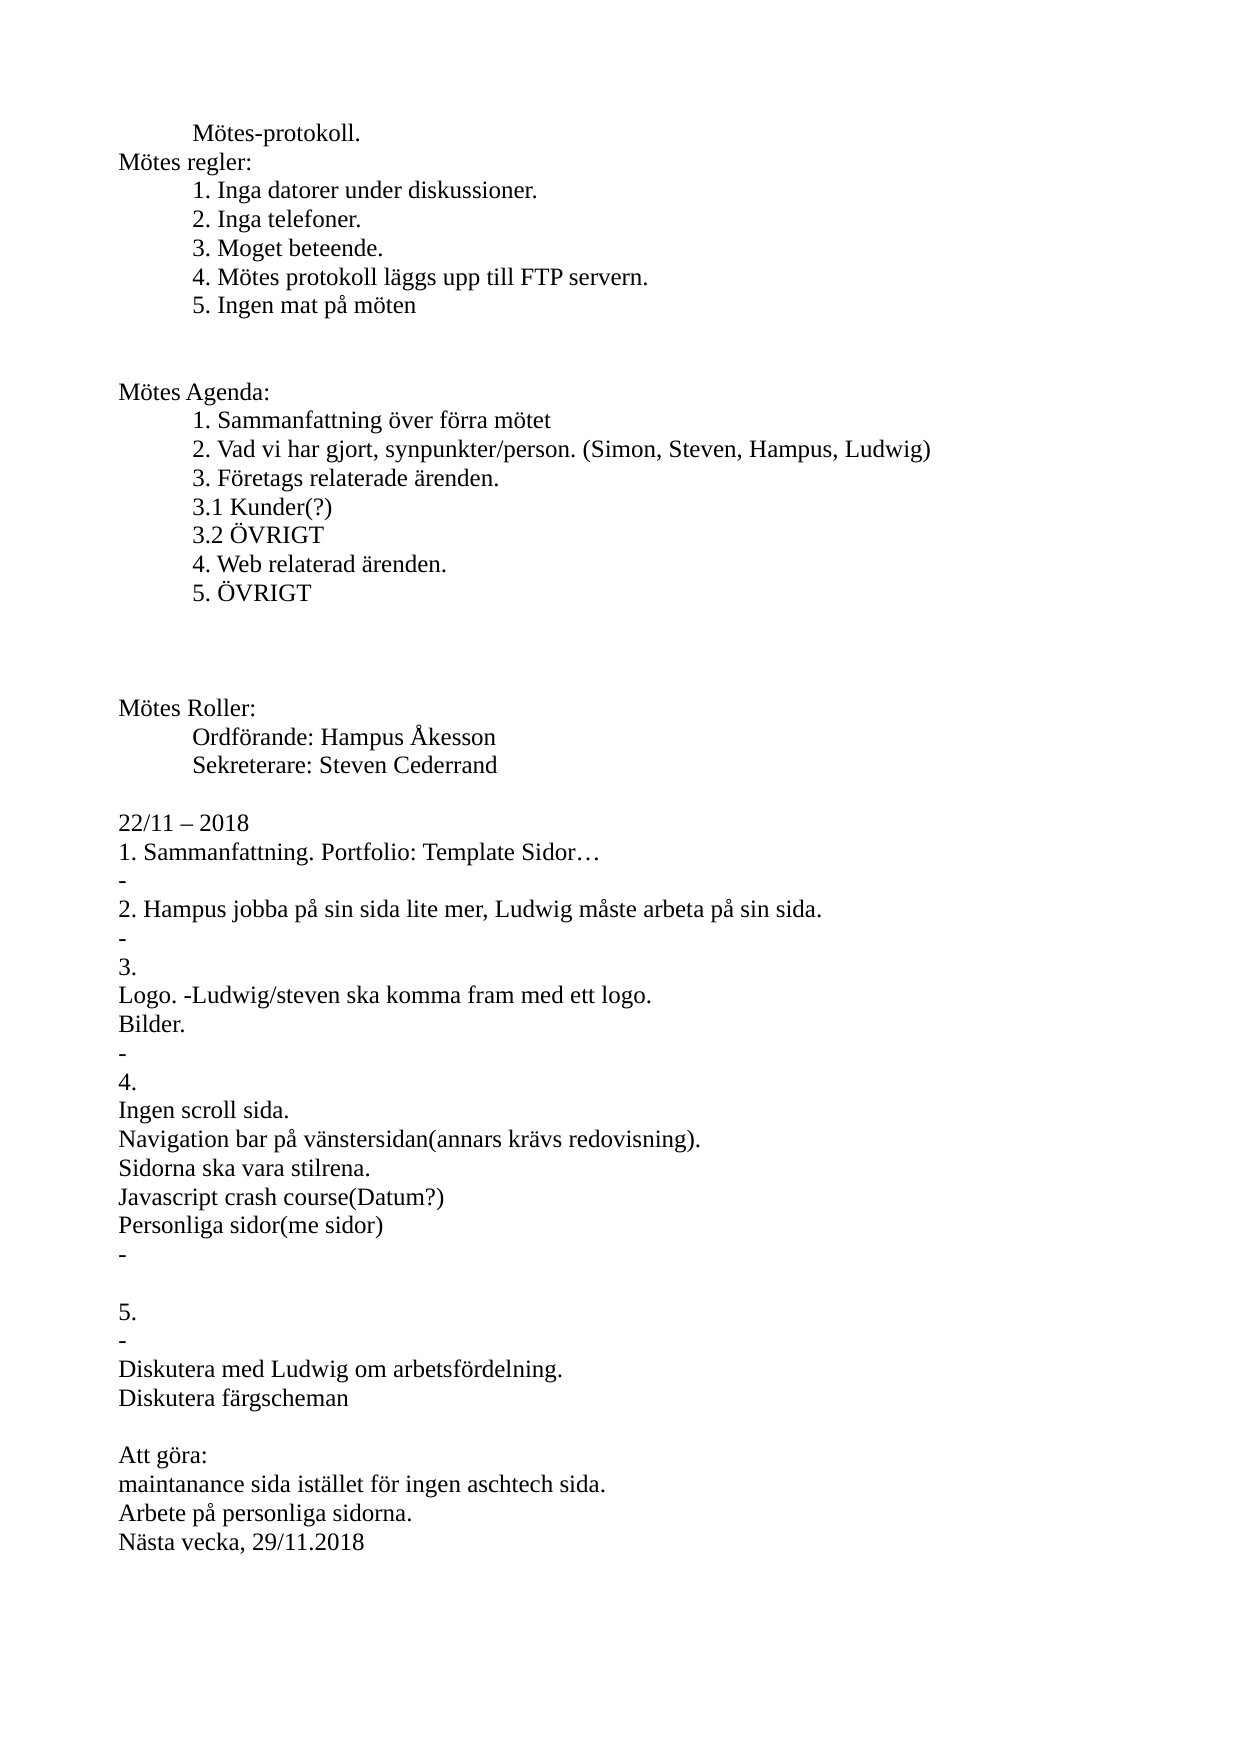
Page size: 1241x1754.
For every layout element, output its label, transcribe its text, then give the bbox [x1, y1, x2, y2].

text - [118, 1239, 1122, 1268]
text Sidorna ska vara stilrena. [118, 1153, 1122, 1182]
text 3. Moget beteende. [118, 233, 1122, 262]
text 4. Mötes protokoll läggs upp till FTP servern. [118, 262, 1122, 291]
text Ordförande: Hampus Åkesson [118, 722, 1122, 751]
text 22/11 – 2018 [118, 808, 1122, 837]
text - [118, 1038, 1122, 1067]
text 1. Sammanfattning över förra mötet [118, 406, 1122, 434]
text 3.1 Kunder(?) [118, 492, 1122, 521]
text Arbete på personliga sidorna. [118, 1498, 1122, 1527]
text Nästa vecka, 29/11.2018 [118, 1527, 1122, 1556]
text 1. Inga datorer under diskussioner. [118, 176, 1122, 204]
text 3.2 ÖVRIGT [118, 521, 1122, 549]
text Mötes Roller: [118, 693, 1122, 722]
text Diskutera med Ludwig om arbetsfördelning. [118, 1354, 1122, 1383]
text 2. Inga telefoner. [118, 204, 1122, 233]
text Ingen scroll sida. [118, 1096, 1122, 1124]
text Diskutera färgscheman [118, 1383, 1122, 1412]
text 5. ÖVRIGT [118, 578, 1122, 607]
text 3. Företags relaterade ärenden. [118, 463, 1122, 492]
text Mötes-protokoll. [118, 118, 1122, 147]
text Mötes Agenda: [118, 377, 1122, 406]
text maintanance sida istället för ingen aschtech sida. [118, 1469, 1122, 1498]
text 4. Web relaterad ärenden. [118, 549, 1122, 578]
text 4. [118, 1067, 1122, 1096]
text 2. Hampus jobba på sin sida lite mer, Ludwig måste arbeta på sin sida. [118, 894, 1122, 923]
text Sekreterare: Steven Cederrand [118, 751, 1122, 779]
text 5. [118, 1297, 1122, 1326]
text Navigation bar på vänstersidan(annars krävs redovisning). [118, 1124, 1122, 1153]
text Logo. -Ludwig/steven ska komma fram med ett logo. [118, 981, 1122, 1009]
text 2. Vad vi har gjort, synpunkter/person. (Simon, Steven, Hampus, Ludwig) [118, 434, 1122, 463]
text 3. [118, 952, 1122, 981]
text 5. Ingen mat på möten [118, 291, 1122, 319]
text Bilder. [118, 1009, 1122, 1038]
text 1. Sammanfattning. Portfolio: Template Sidor… [118, 837, 1122, 866]
text - [118, 866, 1122, 894]
text Javascript crash course(Datum?) [118, 1182, 1122, 1211]
text - [118, 923, 1122, 952]
text Personliga sidor(me sidor) [118, 1211, 1122, 1239]
text Mötes regler: [118, 147, 1122, 176]
text - [118, 1326, 1122, 1354]
text Att göra: [118, 1441, 1122, 1469]
